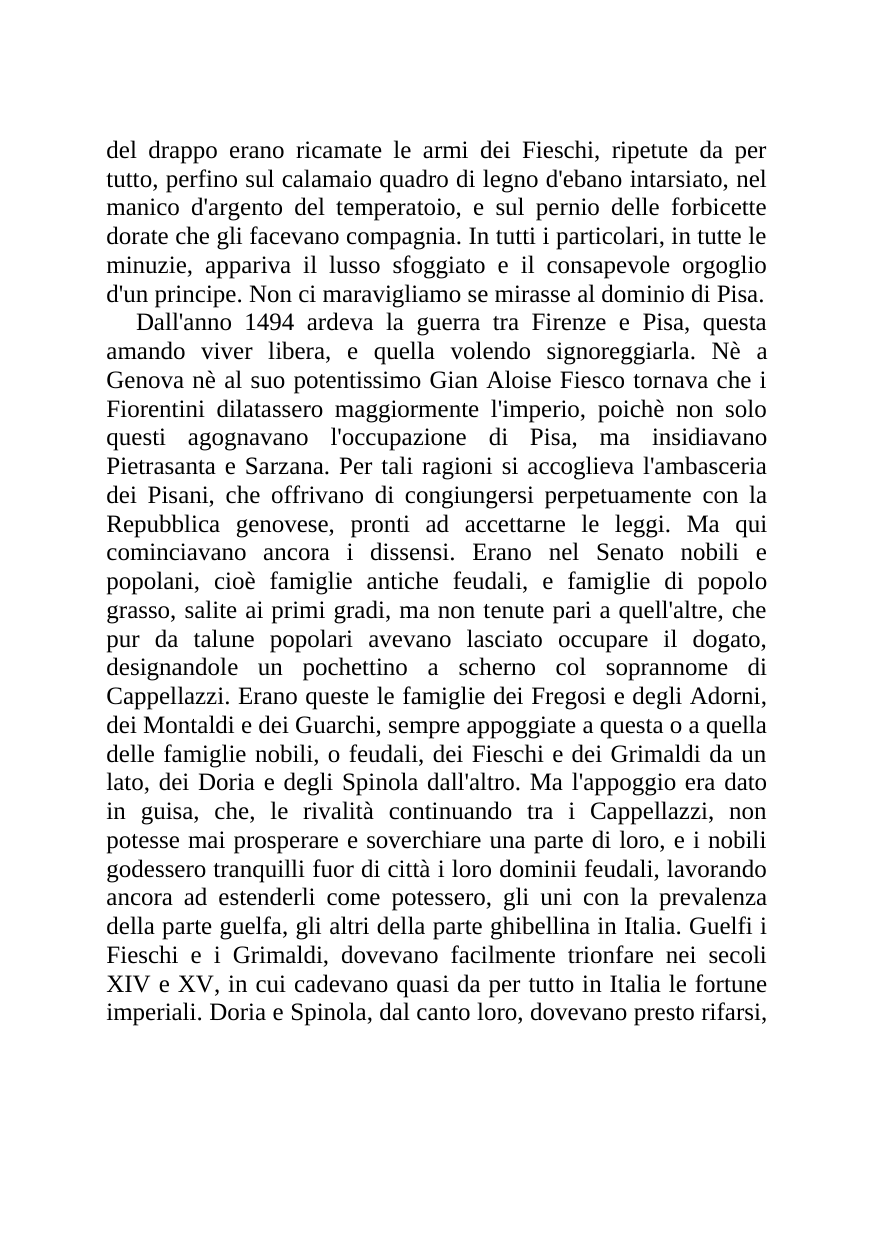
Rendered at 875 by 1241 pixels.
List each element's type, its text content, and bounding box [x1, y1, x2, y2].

text del drappo erano ricamate le armi dei Fieschi, ripetute da per tutto, perfino sul calamaio quadro di legno d'ebano intarsiato, nel manico d'argento del temperatoio, e sul pernio delle forbicette dorate che gli facevano compagnia. In tutti i particolari, in tutte le minuzie, appariva il lusso sfoggiato e il consapevole orgoglio d'un principe. Non ci maravigliamo se mirasse al dominio di Pisa. [106, 135, 768, 307]
text Dall'anno 1494 ardeva la guerra tra Firenze e Pisa, questa amando viver libera, e quella volendo signoreggiarla. Nè a Genova nè al suo potentissimo Gian Aloise Fiesco tornava che i Fiorentini dilatassero maggiormente l'imperio, poichè non solo questi agognavano l'occupazione di Pisa, ma insidiavano Pietrasanta e Sarzana. Per tali ragioni si accoglieva l'ambasceria dei Pisani, che offrivano di congiungersi perpetuamente con la Repubblica genovese, pronti ad accettarne le leggi. Ma qui cominciavano ancora i dissensi. Erano nel Senato nobili e popolani, cioè famiglie antiche feudali, e famiglie di popolo grasso, salite ai primi gradi, ma non tenute pari a quell'altre, che pur da talune popolari avevano lasciato occupare il dogato, designandole un pochettino a scherno col soprannome di Cappellazzi. Erano queste le famiglie dei Fregosi e degli Adorni, dei Montaldi e dei Guarchi, sempre appoggiate a questa o a quella delle famiglie nobili, o feudali, dei Fieschi e dei Grimaldi da un lato, dei Doria e degli Spinola dall'altro. Ma l'appoggio era dato in guisa, che, le rivalità continuando tra i Cappellazzi, non potesse mai prosperare e soverchiare una parte di loro, e i nobili godessero tranquilli fuor di città i loro dominii feudali, lavorando ancora ad estenderli come potessero, gli uni con la prevalenza della parte guelfa, gli altri della parte ghibellina in Italia. Guelfi i Fieschi e i Grimaldi, dovevano facilmente trionfare nei secoli XIV e XV, in cui cadevano quasi da per tutto in Italia le fortune imperiali. Doria e Spinola, dal canto loro, dovevano presto rifarsi, [106, 307, 768, 1026]
